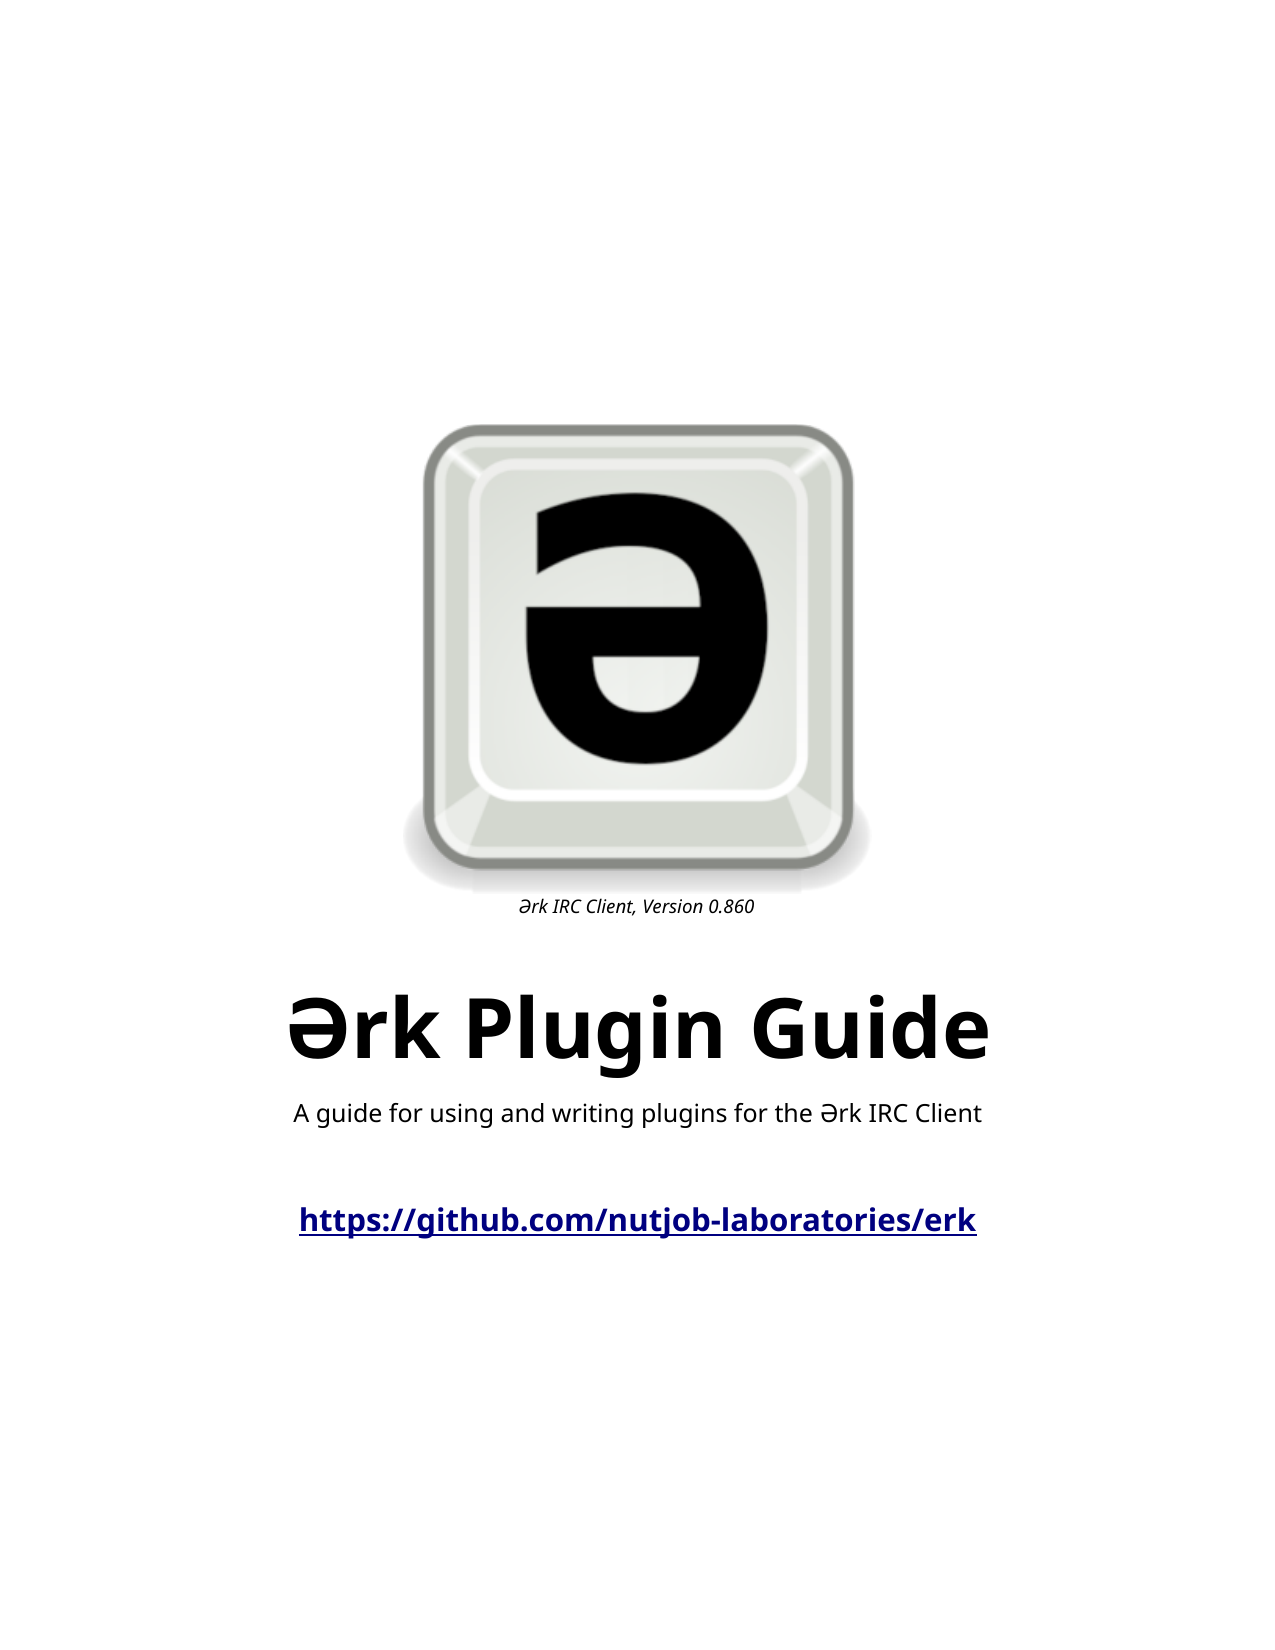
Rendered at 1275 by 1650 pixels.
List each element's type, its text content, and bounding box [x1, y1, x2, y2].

subtitle Ərk Plugin Guide [118, 969, 1157, 1083]
picture [403, 424, 872, 894]
text https://github.com/nutjob-laboratories/erk [118, 1198, 1157, 1240]
text Ərk IRC Client, Version 0.860 [118, 893, 1157, 919]
text A guide for using and writing plugins for the Ərk IRC Client [118, 1096, 1157, 1129]
